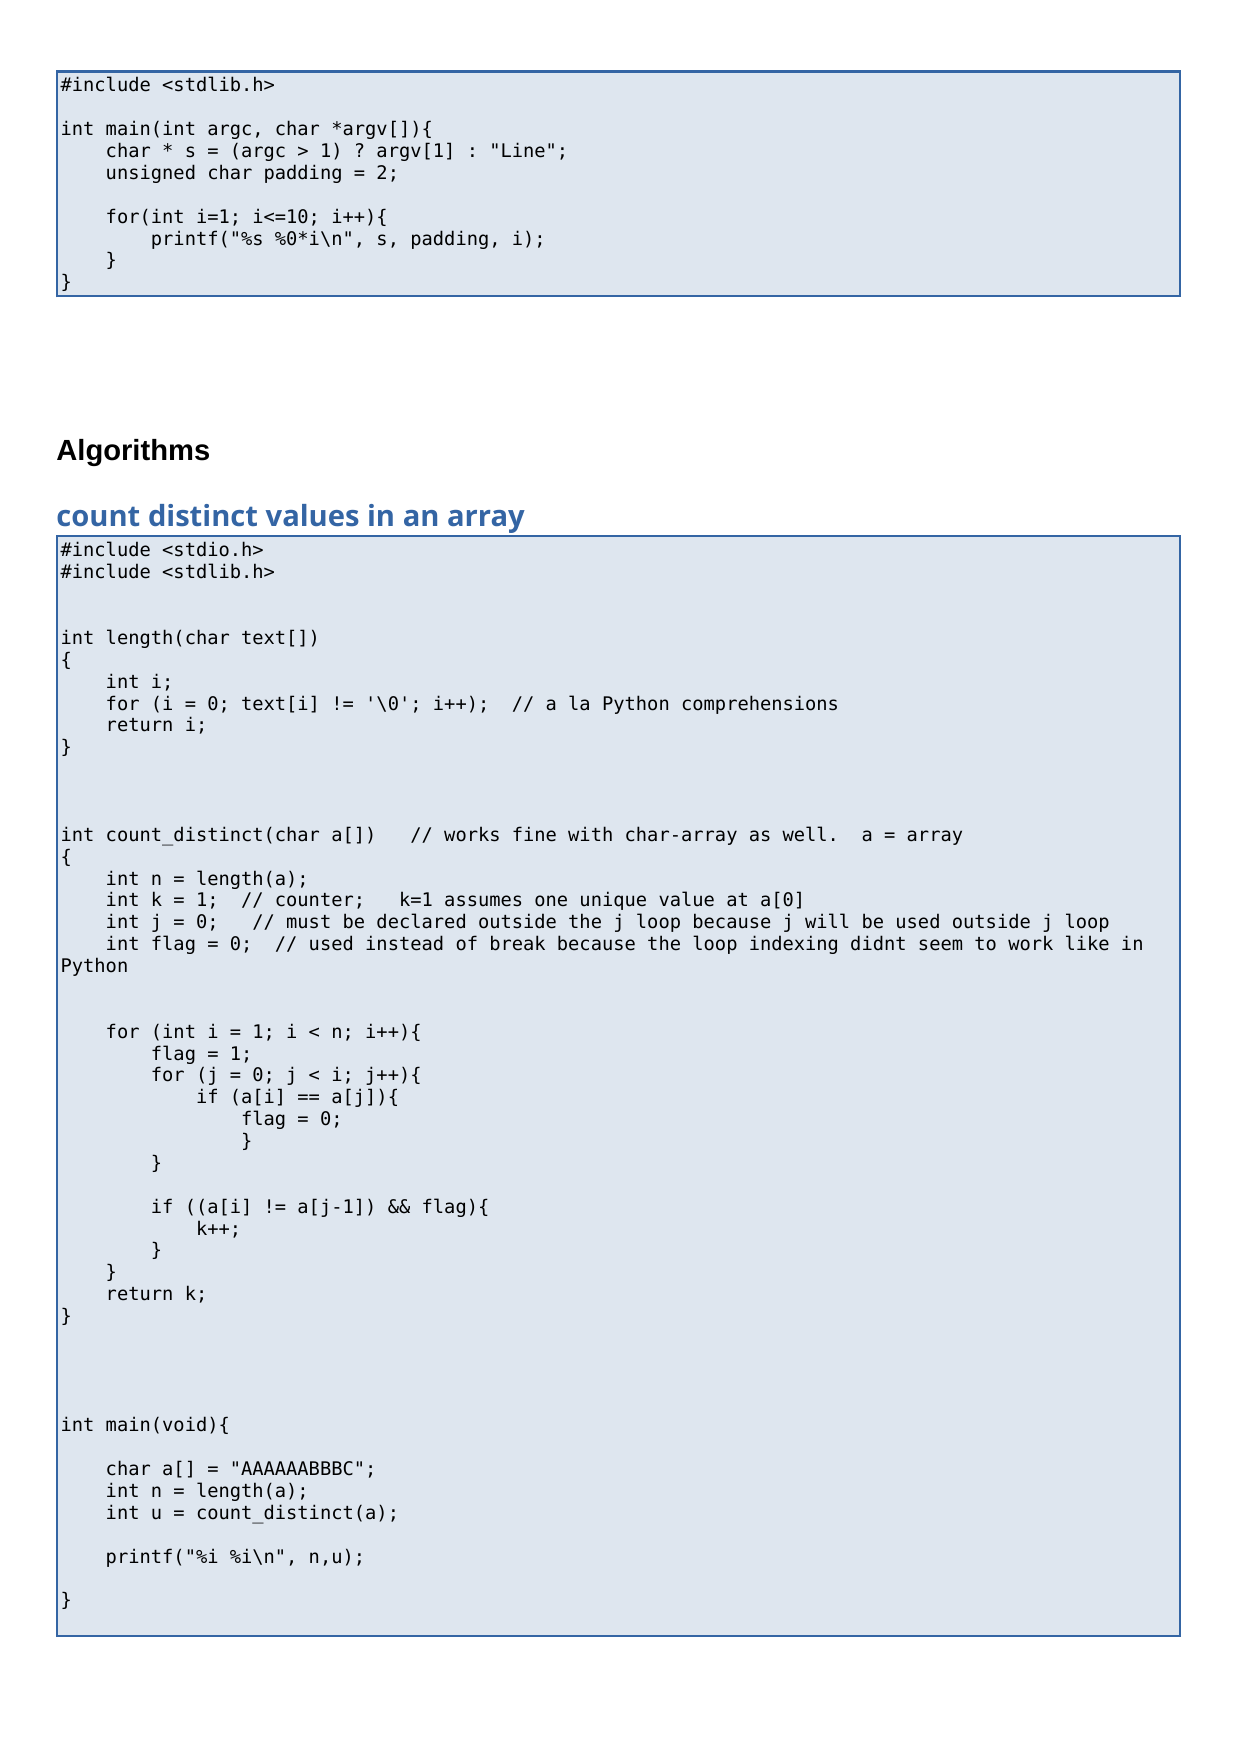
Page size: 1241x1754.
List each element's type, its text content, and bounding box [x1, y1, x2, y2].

title count distinct values in an array [56, 496, 1181, 535]
text int k = 1; // counter; k=1 assumes one unique value at a[0] [58, 885, 1179, 907]
text k++; [58, 1213, 1179, 1235]
text unsigned char padding = 2; [58, 158, 1179, 180]
text printf("%s %0*i\n", s, padding, i); [58, 223, 1179, 245]
text #include <stdio.h> [58, 537, 1179, 557]
subtitle Algorithms [56, 433, 1181, 467]
text int j = 0; // must be declared outside the j loop because j will be used outside j loop [58, 907, 1179, 929]
text return i; [58, 710, 1179, 732]
text flag = 1; [58, 1038, 1179, 1060]
text } [58, 1301, 1179, 1323]
text if (a[i] == a[j]){ [58, 1082, 1179, 1104]
text } [58, 1585, 1179, 1607]
text } [58, 1257, 1179, 1279]
text for (j = 0; j < i; j++){ [58, 1060, 1179, 1082]
text int u = count_distinct(a); [58, 1498, 1179, 1519]
text int count_distinct(char a[]) // works fine with char-array as well. a = array [58, 819, 1179, 841]
text } [58, 267, 1179, 295]
text for (int i = 1; i < n; i++){ [58, 1016, 1179, 1038]
text printf("%i %i\n", n,u); [58, 1541, 1179, 1563]
text flag = 0; [58, 1104, 1179, 1126]
text int i; [58, 666, 1179, 688]
text return k; [58, 1279, 1179, 1301]
text { [58, 841, 1179, 863]
text for(int i=1; i<=10; i++){ [58, 202, 1179, 223]
text #include <stdlib.h> [58, 557, 1179, 579]
text } [58, 1126, 1179, 1148]
text } [58, 245, 1179, 267]
text int length(char text[]) [58, 623, 1179, 644]
text char a[] = "AAAAAABBBC"; [58, 1454, 1179, 1476]
text int main(int argc, char *argv[]){ [58, 114, 1179, 136]
text int main(void){ [58, 1410, 1179, 1432]
text } [58, 1148, 1179, 1169]
text if ((a[i] != a[j-1]) && flag){ [58, 1191, 1179, 1213]
text #include <stdlib.h> [58, 73, 1179, 92]
text for (i = 0; text[i] != '\0'; i++); // a la Python comprehensions [58, 688, 1179, 710]
text int n = length(a); [58, 863, 1179, 885]
text char * s = (argc > 1) ? argv[1] : "Line"; [58, 136, 1179, 158]
text int n = length(a); [58, 1476, 1179, 1498]
text } [58, 1235, 1179, 1257]
text } [58, 732, 1179, 754]
text int flag = 0; // used instead of break because the loop indexing didnt seem to work like in Python [58, 929, 1179, 973]
text { [58, 644, 1179, 666]
